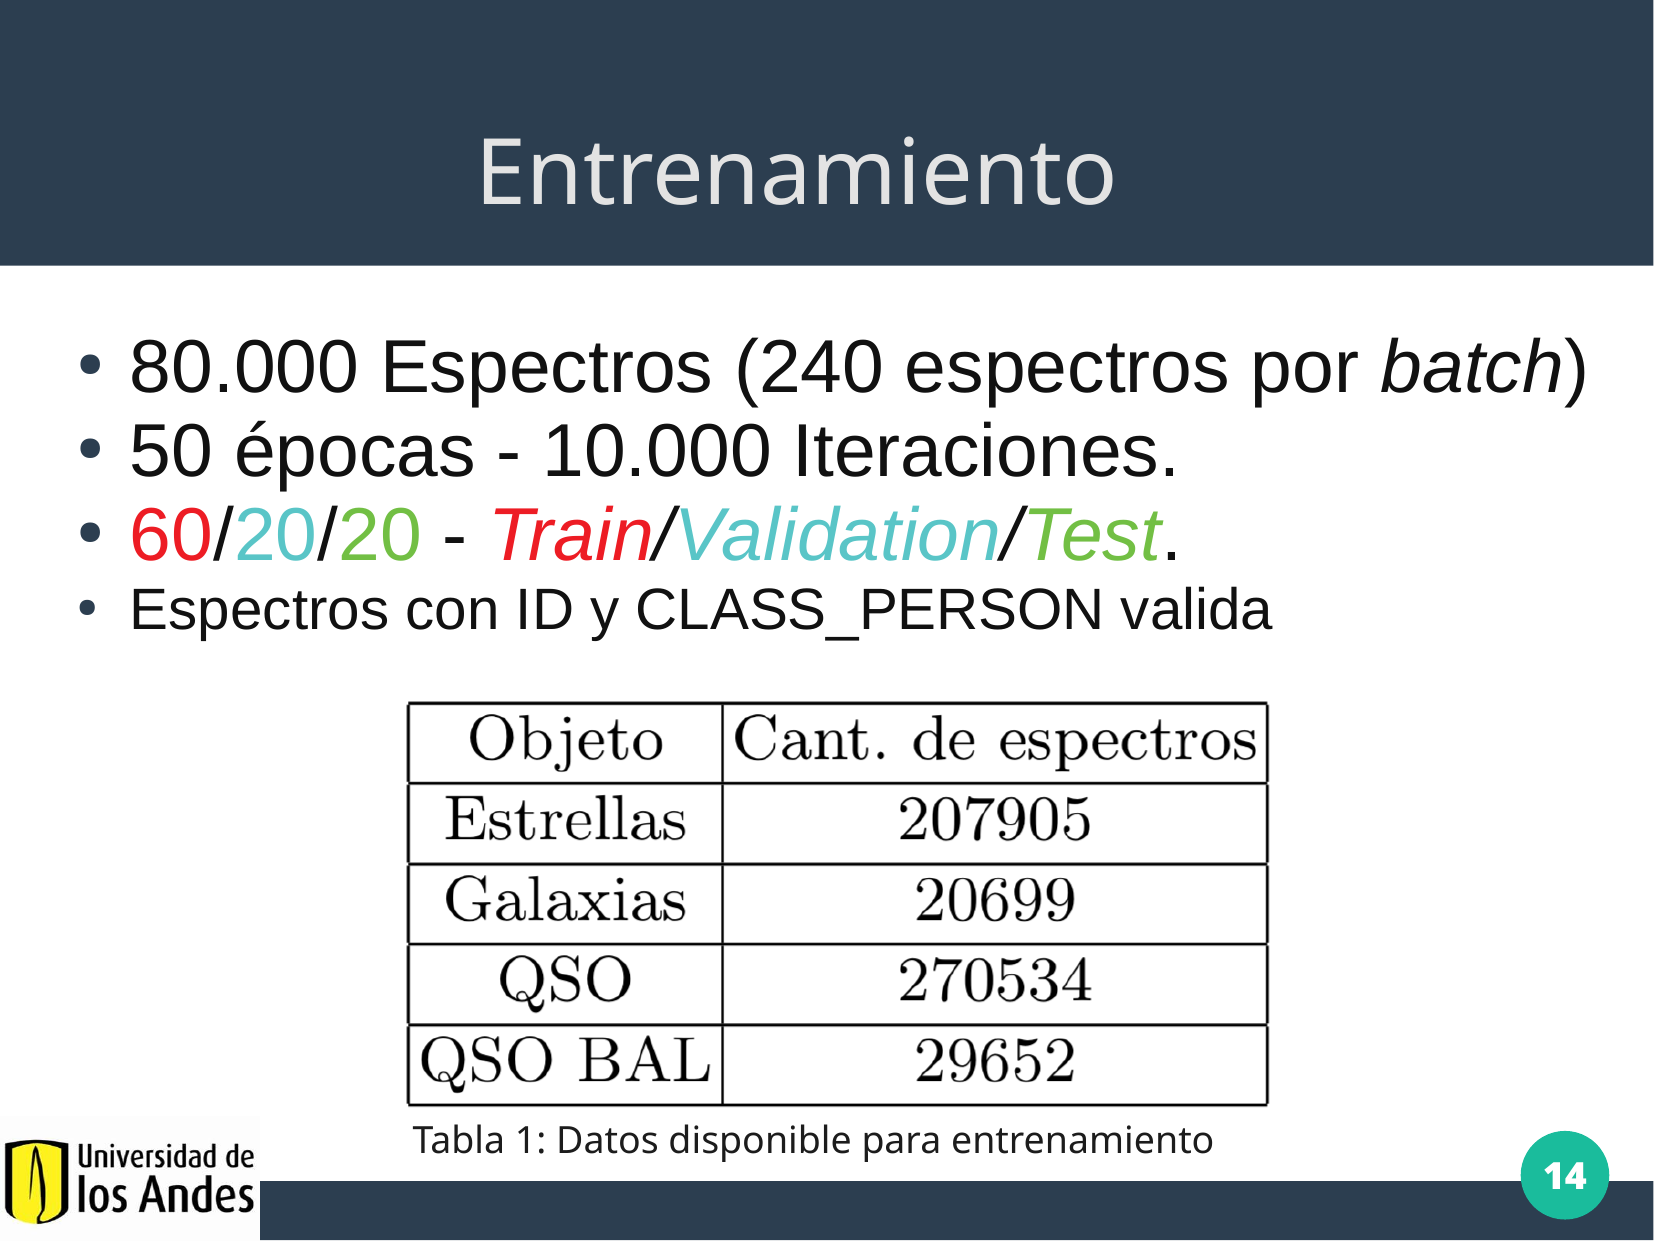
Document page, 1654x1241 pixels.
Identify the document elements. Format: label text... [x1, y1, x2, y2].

picture [401, 696, 1276, 1106]
text_box Tabla 1: Datos disponible para entrenamiento [397, 1106, 1654, 1166]
picture [0, 1116, 260, 1241]
title Entrenamiento [59, 90, 1595, 249]
list 80.000 Espectros (240 espectros por batch) 50 épocas - 10.000 Iteraciones. 60/20/20 - Train/Validation/Test. Espectros con ID y CLASS_PERSON valida [59, 324, 1595, 1152]
